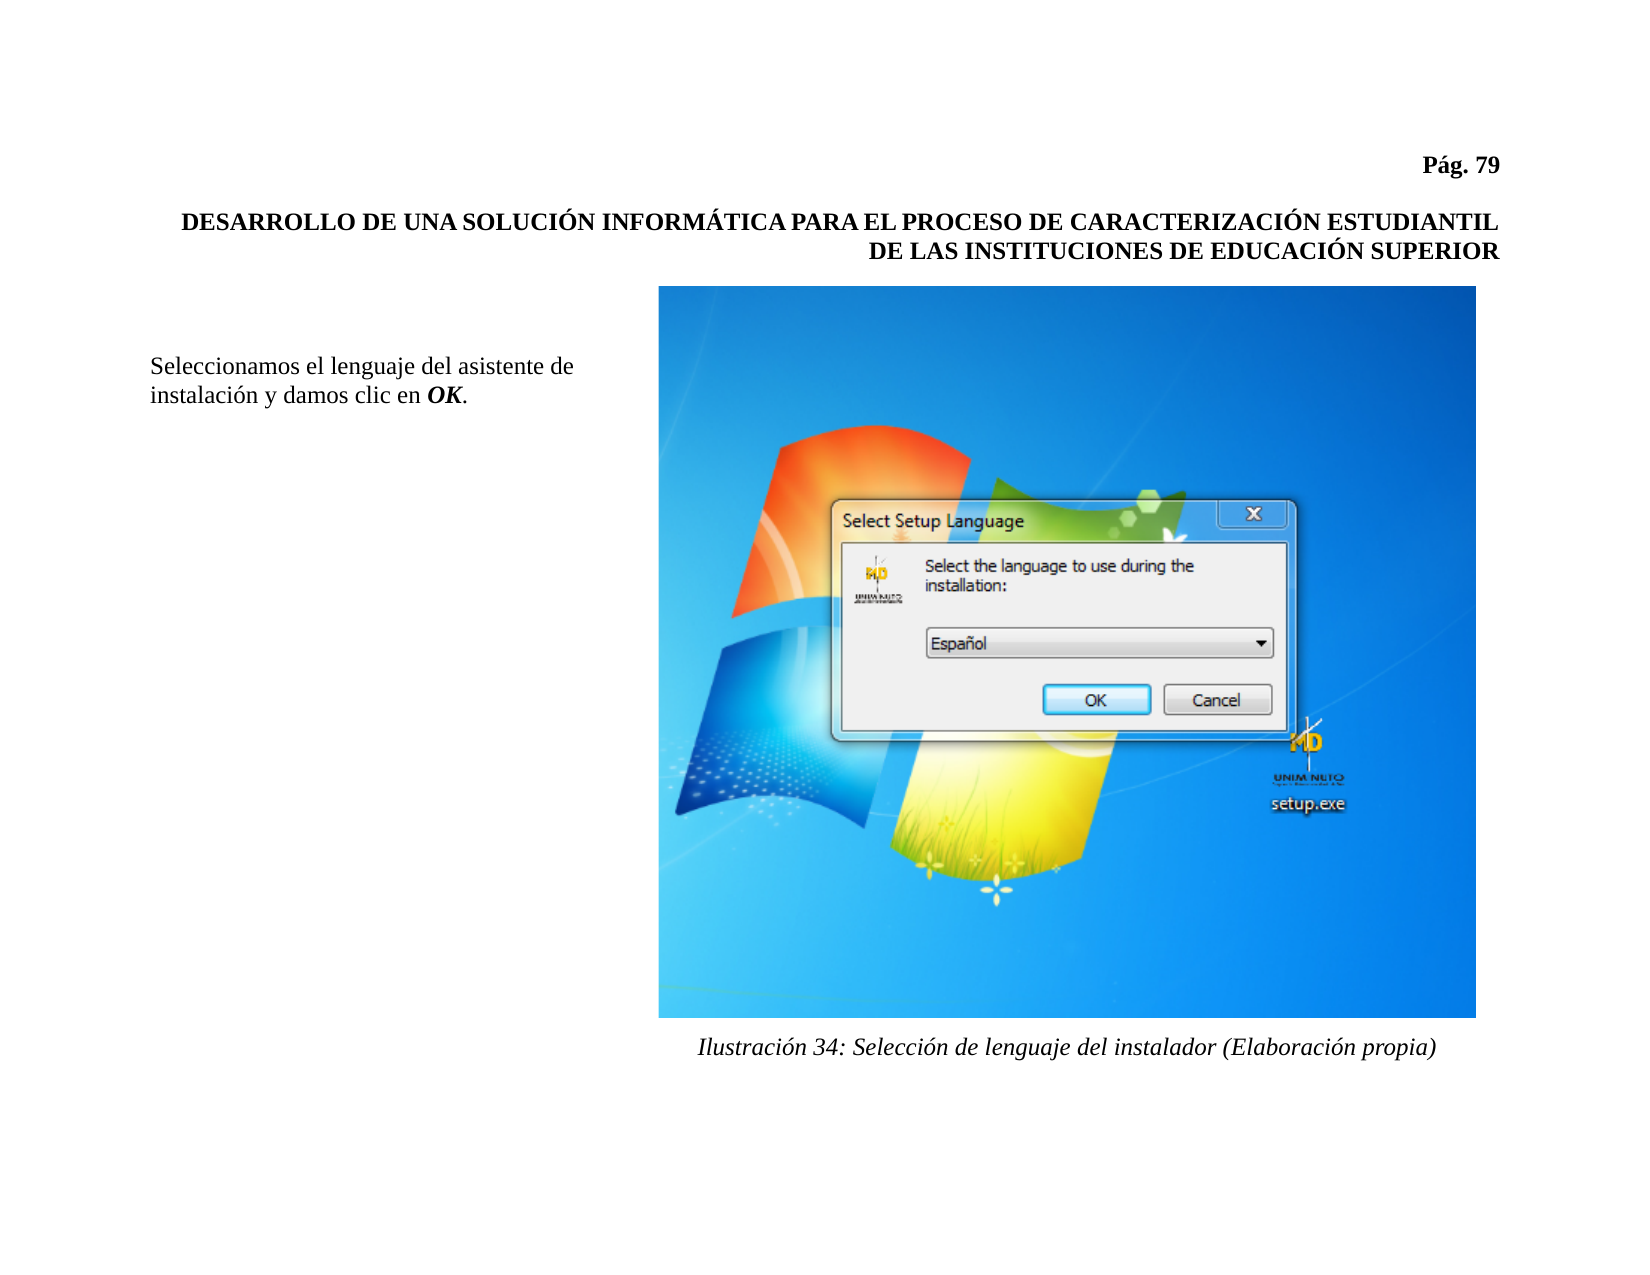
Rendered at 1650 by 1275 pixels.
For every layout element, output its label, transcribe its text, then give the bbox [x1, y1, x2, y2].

text Ilustración 34: Selección de lenguaje del instalador (Elaboración propia) [657, 1032, 1479, 1060]
text Seleccionamos el lenguaje del asistente de instalación y damos clic en OK. [150, 351, 698, 409]
picture [698, 323, 1479, 1020]
